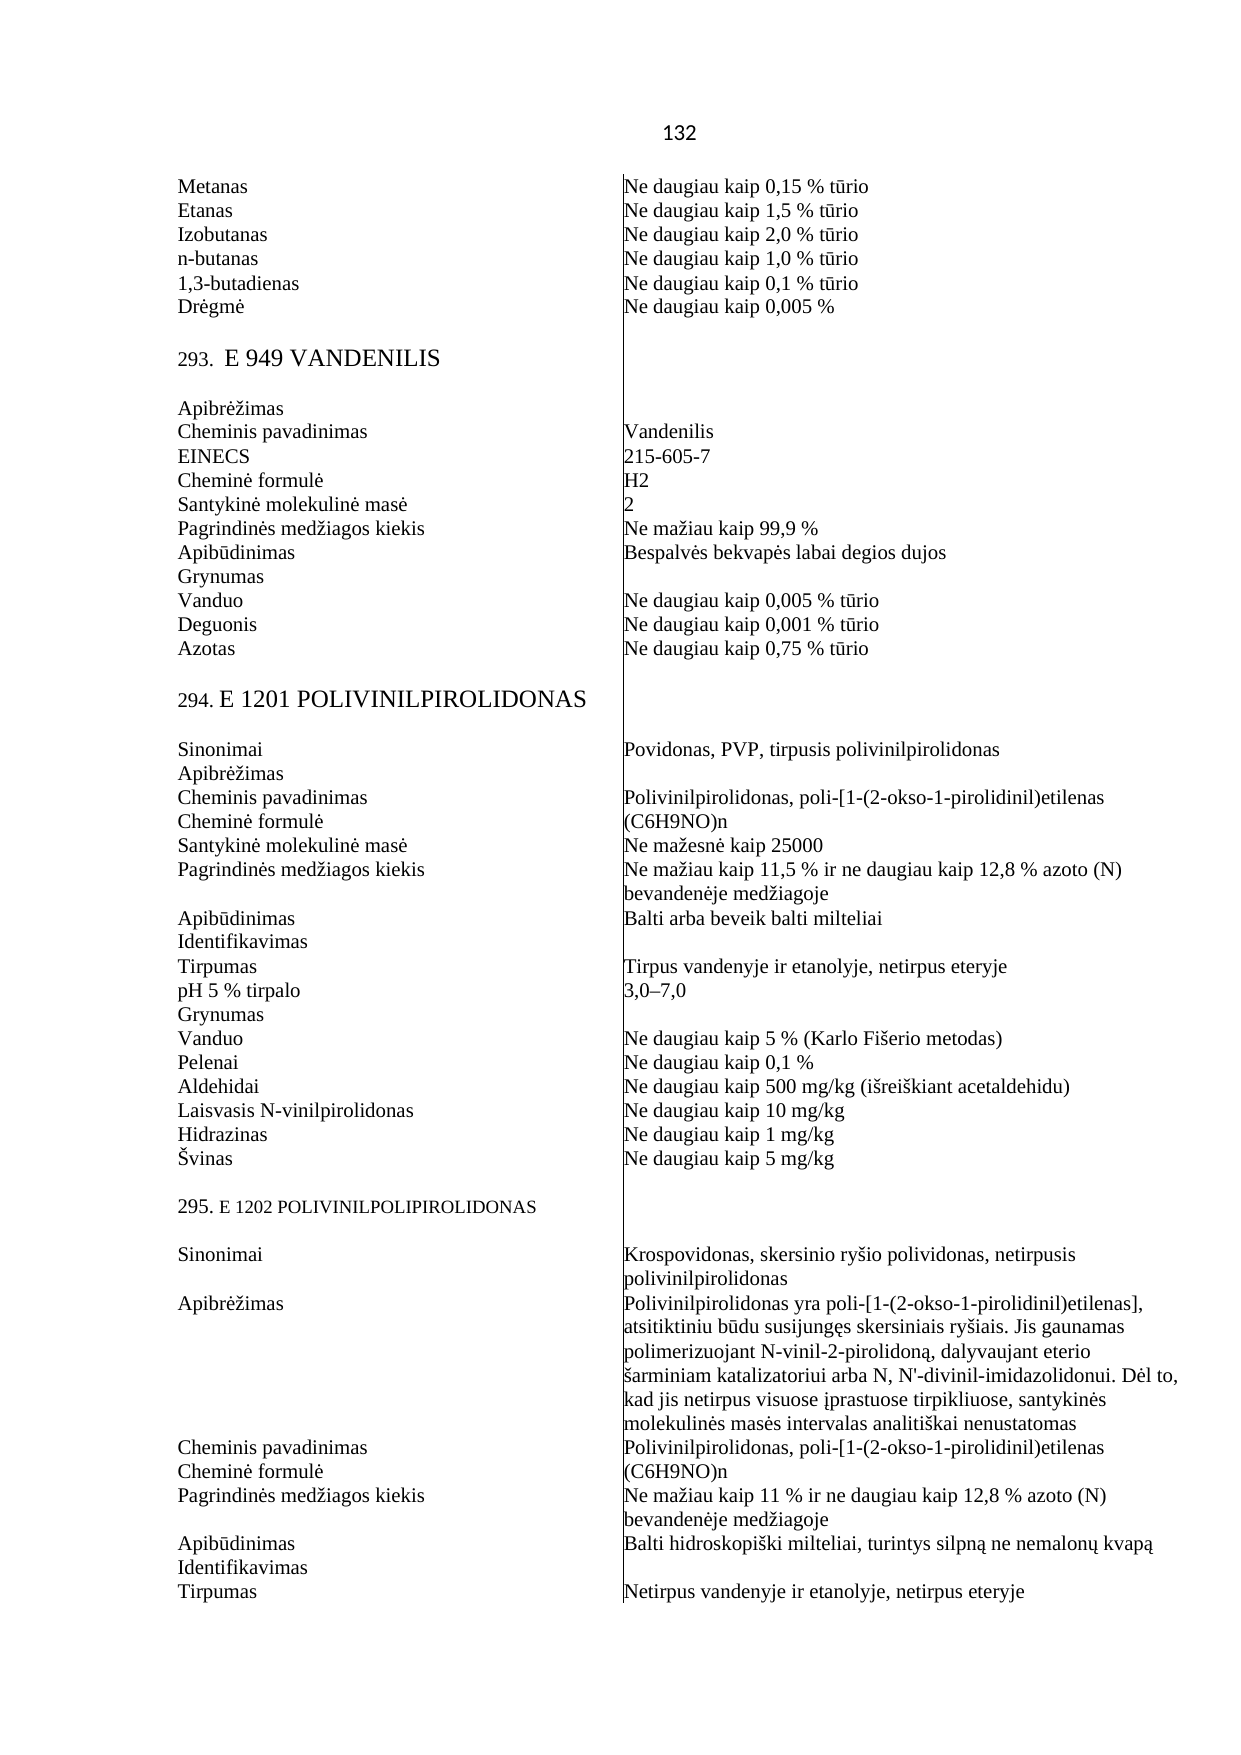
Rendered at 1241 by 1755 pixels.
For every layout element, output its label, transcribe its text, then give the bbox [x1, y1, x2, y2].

table_cell (C6H9NO)n [624, 809, 1181, 833]
table_cell [177, 713, 623, 737]
table_cell Ne daugiau kaip 1,5 % tūrio [624, 198, 1181, 222]
table_cell Sinonimai [177, 737, 623, 761]
table_cell [177, 319, 623, 343]
table_cell Polivinilpirolidonas yra poli-[1-(2-okso-1-pirolidinil)etilenas], atsitiktiniu būdu susijungęs skersiniais ryšiais. Jis gaunamas polimerizuojant N-vinil-2-pirolidoną, dalyvaujant eterio šarminiam katalizatoriui arba N, N'-divinil-imidazolidonui. Dėl to, kad jis netirpus visuose įprastuose tirpikliuose, santykinės molekulinės masės intervalas analitiškai nenustatomas [624, 1290, 1181, 1435]
table_cell EINECS [177, 444, 623, 468]
table_cell [624, 1194, 1181, 1218]
table_cell Netirpus vandenyje ir etanolyje, netirpus eteryje [624, 1579, 1181, 1603]
table_cell Ne daugiau kaip 0,005 % tūrio [624, 588, 1181, 612]
table_cell Metanas [177, 174, 623, 198]
table_cell Ne daugiau kaip 0,75 % tūrio [624, 636, 1181, 660]
table_cell Izobutanas [177, 222, 623, 246]
table_cell [624, 1218, 1181, 1242]
table_cell Švinas [177, 1146, 623, 1170]
table_cell Tirpumas [177, 1579, 623, 1603]
table_cell Etanas [177, 198, 623, 222]
table_cell [624, 713, 1181, 737]
table_cell [177, 371, 623, 395]
table_cell [624, 371, 1181, 395]
table_cell Ne mažiau kaip 99,9 % [624, 516, 1181, 540]
table_cell H2 [624, 468, 1181, 492]
table_cell [177, 660, 623, 684]
table_cell Tirpumas [177, 954, 623, 978]
table_cell Deguonis [177, 612, 623, 636]
table_cell [624, 1170, 1181, 1194]
table_cell Tirpus vandenyje ir etanolyje, netirpus eteryje [624, 954, 1181, 978]
table_cell Vanduo [177, 588, 623, 612]
table_cell Ne daugiau kaip 0,15 % tūrio [624, 174, 1181, 198]
table_cell 1,3-butadienas [177, 270, 623, 294]
table_cell [624, 761, 1181, 785]
table_cell Ne daugiau kaip 0,005 % [624, 295, 1181, 318]
table_cell 295. E 1202 POLIVINILPOLIPIROLIDONAS [177, 1194, 623, 1218]
table_cell Polivinilpirolidonas, poli-[1-(2-okso-1-pirolidinil)etilenas [624, 785, 1181, 809]
table_cell Laisvasis N-vinilpirolidonas [177, 1098, 623, 1122]
table_cell 215-605-7 [624, 444, 1181, 468]
table_cell Ne daugiau kaip 0,001 % tūrio [624, 612, 1181, 636]
table_cell Vandenilis [624, 420, 1181, 443]
table_cell [177, 1218, 623, 1242]
table_cell Ne daugiau kaip 5 % (Karlo Fišerio metodas) [624, 1026, 1181, 1050]
table_cell Ne mažesnė kaip 25000 [624, 833, 1181, 857]
table_cell Hidrazinas [177, 1122, 623, 1146]
table_cell Ne daugiau kaip 1,0 % tūrio [624, 246, 1181, 270]
table_cell 294. E 1201 POLIVINILPIROLIDONAS [177, 684, 623, 713]
table_cell Aldehidai [177, 1074, 623, 1098]
table_cell n-butanas [177, 246, 623, 270]
table_cell [624, 343, 1181, 371]
table_cell Apibrėžimas [177, 395, 623, 419]
table_cell [624, 319, 1181, 343]
table_cell Vanduo [177, 1026, 623, 1050]
table_cell [624, 1002, 1181, 1026]
table_cell Apibrėžimas [177, 1290, 623, 1435]
table_cell Sinonimai [177, 1242, 623, 1290]
table_cell Ne daugiau kaip 0,1 % tūrio [624, 270, 1181, 294]
table_cell Apibūdinimas [177, 1531, 623, 1555]
table_cell Azotas [177, 636, 623, 660]
table_cell Pagrindinės medžiagos kiekis [177, 857, 623, 905]
table_cell (C6H9NO)n [624, 1459, 1181, 1483]
table_cell Drėgmė [177, 295, 623, 318]
table_cell Identifikavimas [177, 1555, 623, 1579]
table_cell [624, 1555, 1181, 1579]
table_cell 293. E 949 VANDENILIS [177, 343, 623, 371]
table_cell Cheminis pavadinimas [177, 785, 623, 809]
table_cell [624, 930, 1181, 953]
table_cell Cheminė formulė [177, 468, 623, 492]
table_cell Ne daugiau kaip 0,1 % [624, 1050, 1181, 1074]
table_cell [624, 684, 1181, 713]
table_cell Cheminis pavadinimas [177, 1435, 623, 1459]
table_cell [624, 660, 1181, 684]
table_cell Balti arba beveik balti milteliai [624, 905, 1181, 929]
table_cell Bespalvės bekvapės labai degios dujos [624, 540, 1181, 564]
table_cell Krospovidonas, skersinio ryšio polividonas, netirpusis polivinilpirolidonas [624, 1242, 1181, 1290]
table_cell Santykinė molekulinė masė [177, 833, 623, 857]
table_cell Ne daugiau kaip 2,0 % tūrio [624, 222, 1181, 246]
table_cell Ne daugiau kaip 10 mg/kg [624, 1098, 1181, 1122]
table_cell Pagrindinės medžiagos kiekis [177, 516, 623, 540]
table_cell Ne daugiau kaip 1 mg/kg [624, 1122, 1181, 1146]
table_cell Balti hidroskopiški milteliai, turintys silpną ne nemalonų kvapą [624, 1531, 1181, 1555]
table_cell Pagrindinės medžiagos kiekis [177, 1483, 623, 1531]
table_cell [624, 564, 1181, 588]
table_cell Povidonas, PVP, tirpusis polivinilpirolidonas [624, 737, 1181, 761]
table_cell Cheminė formulė [177, 809, 623, 833]
table_cell 2 [624, 492, 1181, 516]
table_cell Apibrėžimas [177, 761, 623, 785]
table_cell 3,0–7,0 [624, 978, 1181, 1002]
table_cell Ne daugiau kaip 500 mg/kg (išreiškiant acetaldehidu) [624, 1074, 1181, 1098]
table_cell Ne daugiau kaip 5 mg/kg [624, 1146, 1181, 1170]
table_cell Ne mažiau kaip 11 % ir ne daugiau kaip 12,8 % azoto (N) bevandenėje medžiagoje [624, 1483, 1181, 1531]
table_cell pH 5 % tirpalo [177, 978, 623, 1002]
table_cell Pelenai [177, 1050, 623, 1074]
table_cell Cheminė formulė [177, 1459, 623, 1483]
table_cell [624, 395, 1181, 419]
table_cell Apibūdinimas [177, 905, 623, 929]
table_cell [177, 1170, 623, 1194]
table_cell Ne mažiau kaip 11,5 % ir ne daugiau kaip 12,8 % azoto (N) bevandenėje medžiagoje [624, 857, 1181, 905]
table_cell Santykinė molekulinė masė [177, 492, 623, 516]
table_cell Grynumas [177, 1002, 623, 1026]
table_cell Grynumas [177, 564, 623, 588]
table_cell Apibūdinimas [177, 540, 623, 564]
table_cell Cheminis pavadinimas [177, 420, 623, 443]
table_cell Polivinilpirolidonas, poli-[1-(2-okso-1-pirolidinil)etilenas [624, 1435, 1181, 1459]
table_cell Identifikavimas [177, 930, 623, 953]
